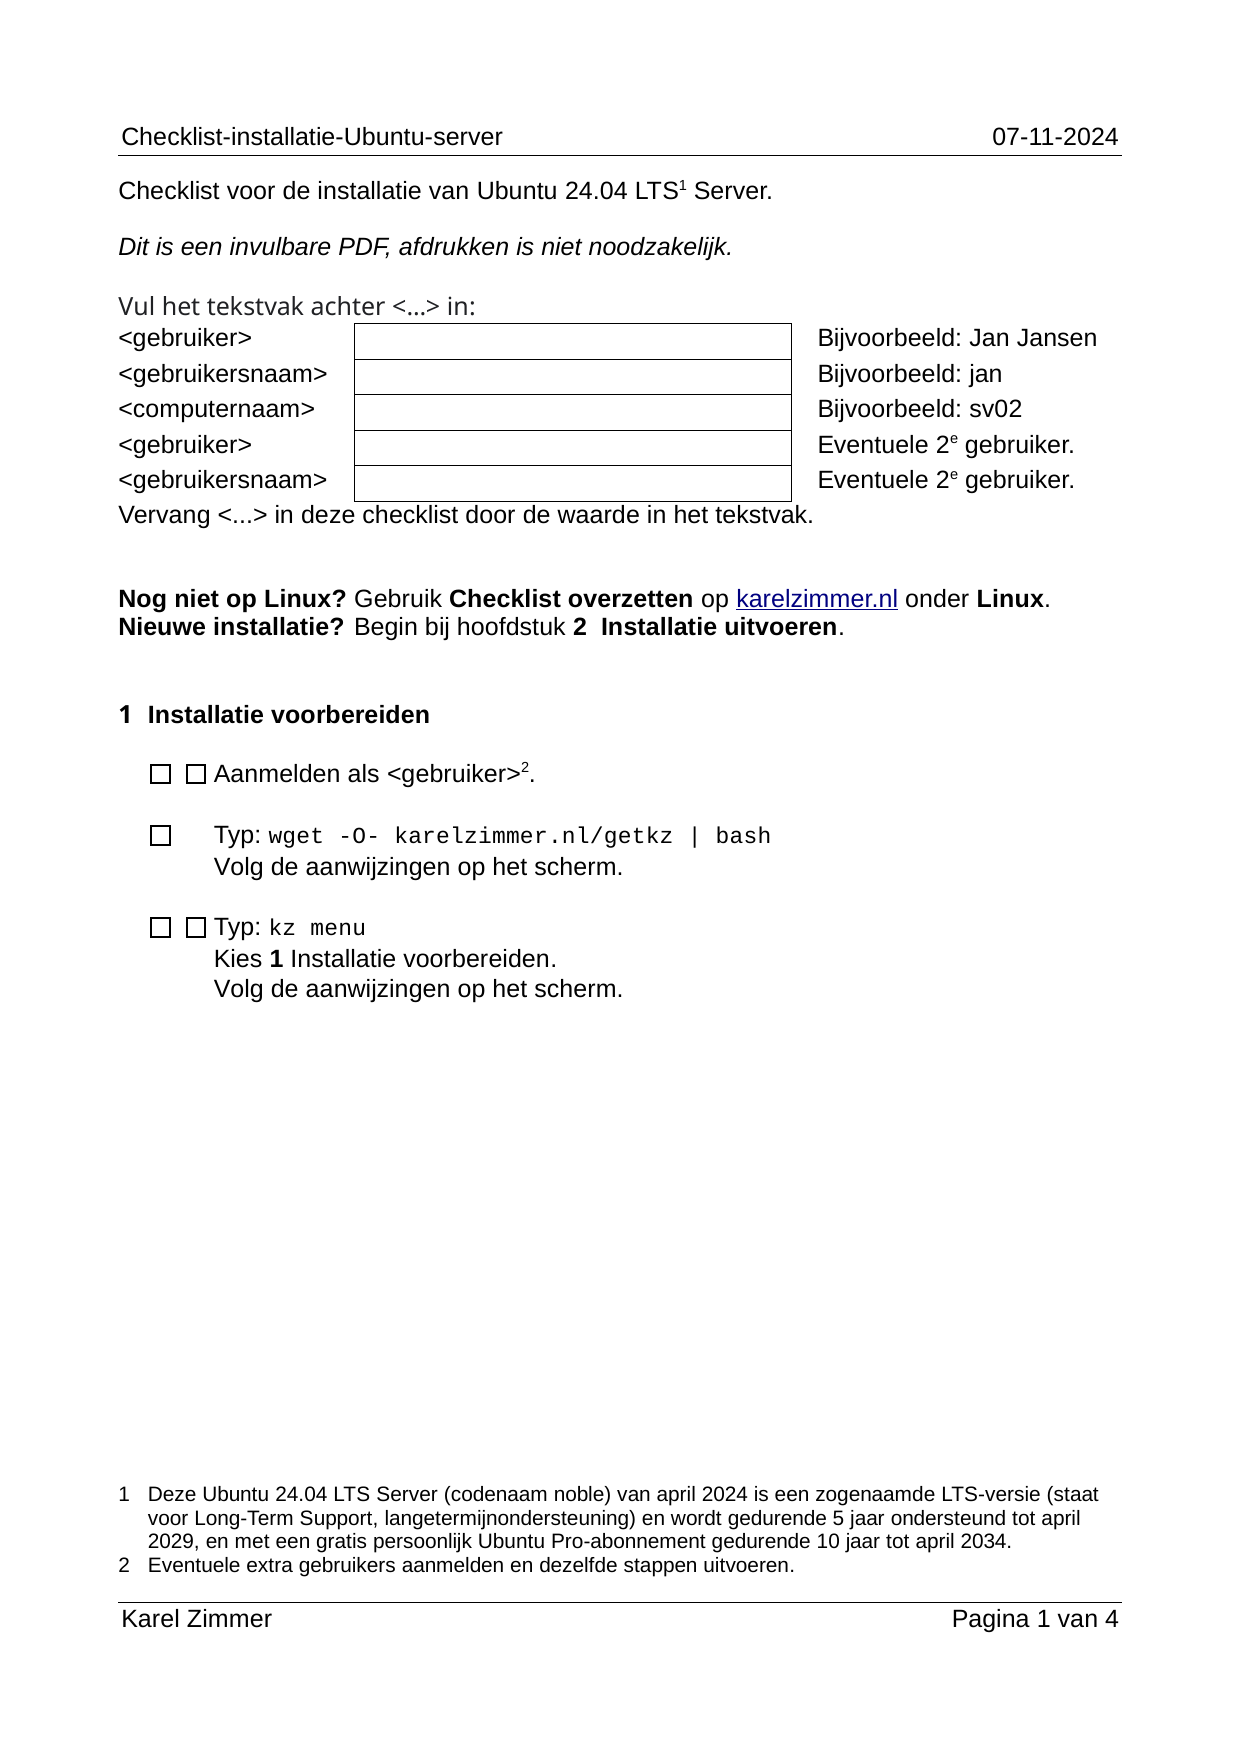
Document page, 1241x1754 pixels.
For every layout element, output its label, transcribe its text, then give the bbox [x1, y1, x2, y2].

table_cell [177, 789, 213, 819]
table_header Aanmelden als <GEBRUIKER>. [213, 759, 1122, 789]
table_cell [118, 912, 142, 944]
table_cell [142, 912, 177, 944]
table_header [118, 759, 142, 789]
table_cell Typ: kz menu [213, 912, 1122, 944]
table_header [177, 759, 213, 789]
text Dit is een invulbare PDF, afdrukken is niet noodzakelijk. [118, 233, 1122, 261]
table_cell [142, 882, 177, 912]
table_cell Kies 1 Installatie voorbereiden. [213, 944, 1122, 974]
table_header [142, 759, 177, 789]
table_cell [177, 820, 213, 851]
table_cell [118, 882, 142, 912]
table_cell Volg de aanwijzingen op het scherm. [213, 974, 1122, 1004]
text <GEBRUIKER> [118, 323, 354, 359]
text Nieuwe installatie? Begin bij hoofdstuk 2 Installatie uitvoeren. [118, 613, 1122, 641]
table_cell Volg de aanwijzingen op het scherm. [213, 851, 1122, 882]
table_cell Typ: wget -O- karelzimmer.nl/getkz | bash [213, 820, 1122, 851]
text Eventuele 2e gebruiker. [792, 465, 1122, 501]
table_cell [177, 974, 213, 1004]
text Vervang <...> in deze checklist door de waarde in het tekstvak. [118, 501, 1122, 529]
table_cell [118, 974, 142, 1004]
text Bijvoorbeeld: sv02 [792, 394, 1122, 430]
table_cell [142, 944, 177, 974]
table_cell [142, 820, 177, 851]
table_cell [213, 882, 1122, 912]
table_cell [118, 851, 142, 882]
table_cell [118, 789, 142, 819]
text <GEBRUIKERSNaaM> [118, 465, 354, 501]
table_cell [142, 974, 177, 1004]
text <GEBRUIKER> [118, 430, 354, 465]
table_cell [142, 851, 177, 882]
table_cell [118, 944, 142, 974]
text Eventuele 2e gebruiker. [792, 430, 1122, 465]
text Checklist voor de installatie van Ubuntu 24.04 LTS Server. [118, 177, 1122, 205]
text <gebruikersnaam> [118, 359, 354, 394]
table_cell [177, 882, 213, 912]
table_cell [213, 789, 1122, 819]
text Deze Ubuntu 24.04 LTS Server (codenaam noble) van april 2024 is een zogenaamde LTS-versie (staat voor Long-Term Support, langetermijnondersteuning) en wordt gedurende 5 jaar ondersteund tot april 2029, en met een gratis persoonlijk Ubuntu Pro-abonnement gedurende 10 jaar tot april 2034. [118, 1483, 1122, 1553]
table_cell [177, 912, 213, 944]
text Nog niet op Linux? Gebruik Checklist overzetten op karelzimmer.nl onder Linux. [118, 585, 1122, 613]
table_cell [118, 820, 142, 851]
table_cell [177, 851, 213, 882]
list Installatie voorbereiden [118, 697, 1122, 731]
text Bijvoorbeeld: Jan Jansen [792, 323, 1122, 359]
text Bijvoorbeeld: jan [792, 359, 1122, 394]
text Vul het tekstvak achter <...> in: [118, 289, 1122, 323]
table_cell [177, 944, 213, 974]
text <computernaam> [118, 394, 354, 430]
table_cell [142, 789, 177, 819]
